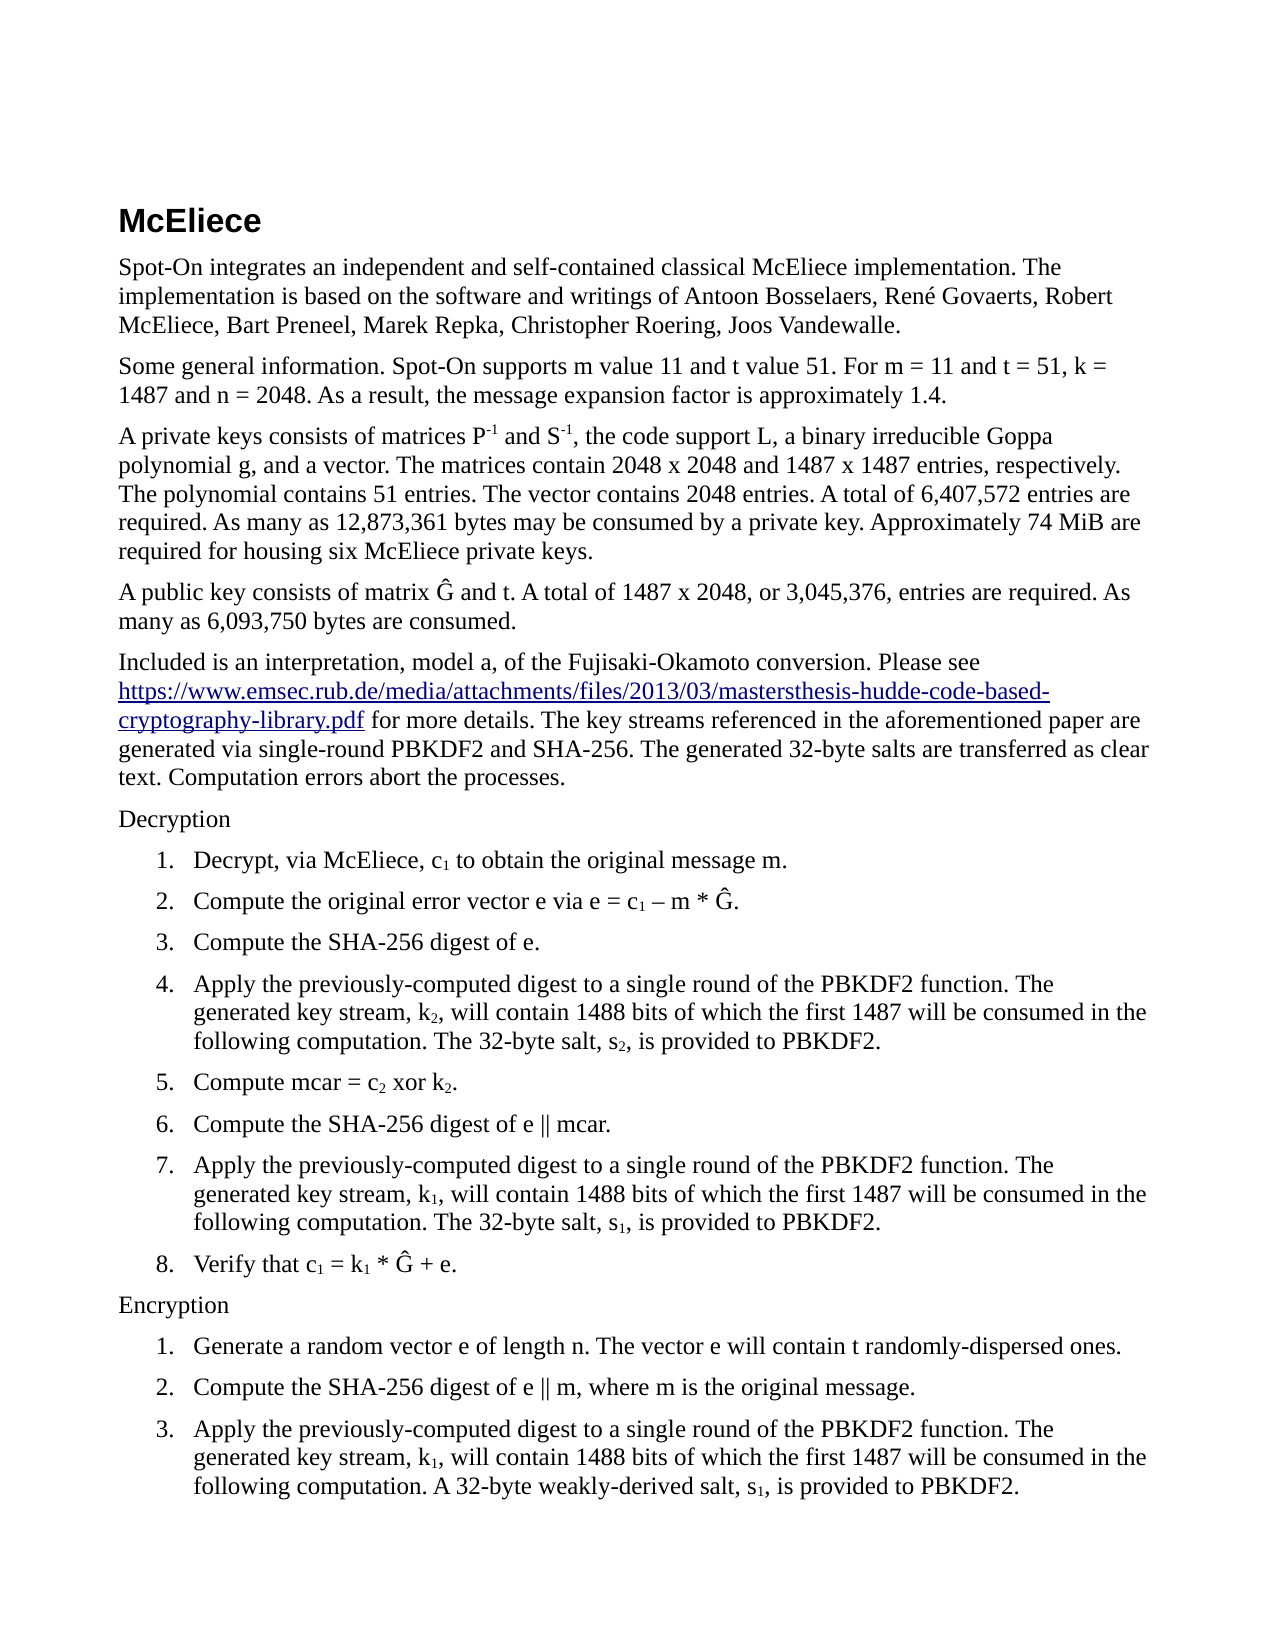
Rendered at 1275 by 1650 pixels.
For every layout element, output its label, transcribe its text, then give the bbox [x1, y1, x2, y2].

list Apply the previously-computed digest to a single round of the PBKDF2 function. The generated key stream, k2, will contain 1488 bits of which the first 1487 will be consumed in the following computation. The 32-byte salt, s2, is provided to PBKDF2. [156, 969, 1157, 1055]
list Apply the previously-computed digest to a single round of the PBKDF2 function. The generated key stream, k1, will contain 1488 bits of which the first 1487 will be consumed in the following computation. A 32-byte weakly-derived salt, s1, is provided to PBKDF2. [156, 1414, 1157, 1500]
list Verify that c1 = k1 * Ĝ + e. [156, 1249, 1157, 1277]
list Compute mcar = c2 xor k2. [156, 1067, 1157, 1096]
text Decryption [118, 804, 1157, 832]
list Decrypt, via McEliece, c1 to obtain the original message m. [156, 845, 1157, 874]
text A public key consists of matrix Ĝ and t. A total of 1487 x 2048, or 3,045,376, entries are required. As many as 6,093,750 bytes are consumed. [118, 577, 1157, 635]
text Some general information. Spot-On supports m value 11 and t value 51. For m = 11 and t = 51, k = 1487 and n = 2048. As a result, the message expansion factor is approximately 1.4. [118, 351, 1157, 409]
list Generate a random vector e of length n. The vector e will contain t randomly-dispersed ones. [156, 1331, 1157, 1360]
text A private keys consists of matrices P-1 and S-1, the code support L, a binary irreducible Goppa polynomial g, and a vector. The matrices contain 2048 x 2048 and 1487 x 1487 entries, respectively. The polynomial contains 51 entries. The vector contains 2048 entries. A total of 6,407,572 entries are required. As many as 12,873,361 bytes may be consumed by a private key. Approximately 74 MiB are required for housing six McEliece private keys. [118, 421, 1157, 565]
list Compute the SHA-256 digest of e || m, where m is the original message. [156, 1372, 1157, 1401]
text Included is an interpretation, model a, of the Fujisaki-Okamoto conversion. Please see https://www.emsec.rub.de/media/attachments/files/2013/03/mastersthesis-hudde-code-based-cryptography-library.pdf for more details. The key streams referenced in the aforementioned paper are generated via single-round PBKDF2 and SHA-256. The generated 32-byte salts are transferred as clear text. Computation errors abort the processes. [118, 647, 1157, 791]
text Encryption [118, 1290, 1157, 1319]
list Apply the previously-computed digest to a single round of the PBKDF2 function. The generated key stream, k1, will contain 1488 bits of which the first 1487 will be consumed in the following computation. The 32-byte salt, s1, is provided to PBKDF2. [156, 1150, 1157, 1236]
subtitle McEliece [118, 201, 1157, 240]
text Spot-On integrates an independent and self-contained classical McEliece implementation. The implementation is based on the software and writings of Antoon Bosselaers, René Govaerts, Robert McEliece, Bart Preneel, Marek Repka, Christopher Roering, Joos Vandewalle. [118, 252, 1157, 339]
list Compute the SHA-256 digest of e. [156, 927, 1157, 956]
list Compute the SHA-256 digest of e || mcar. [156, 1109, 1157, 1137]
list Compute the original error vector e via e = c1 – m * Ĝ. [156, 886, 1157, 915]
